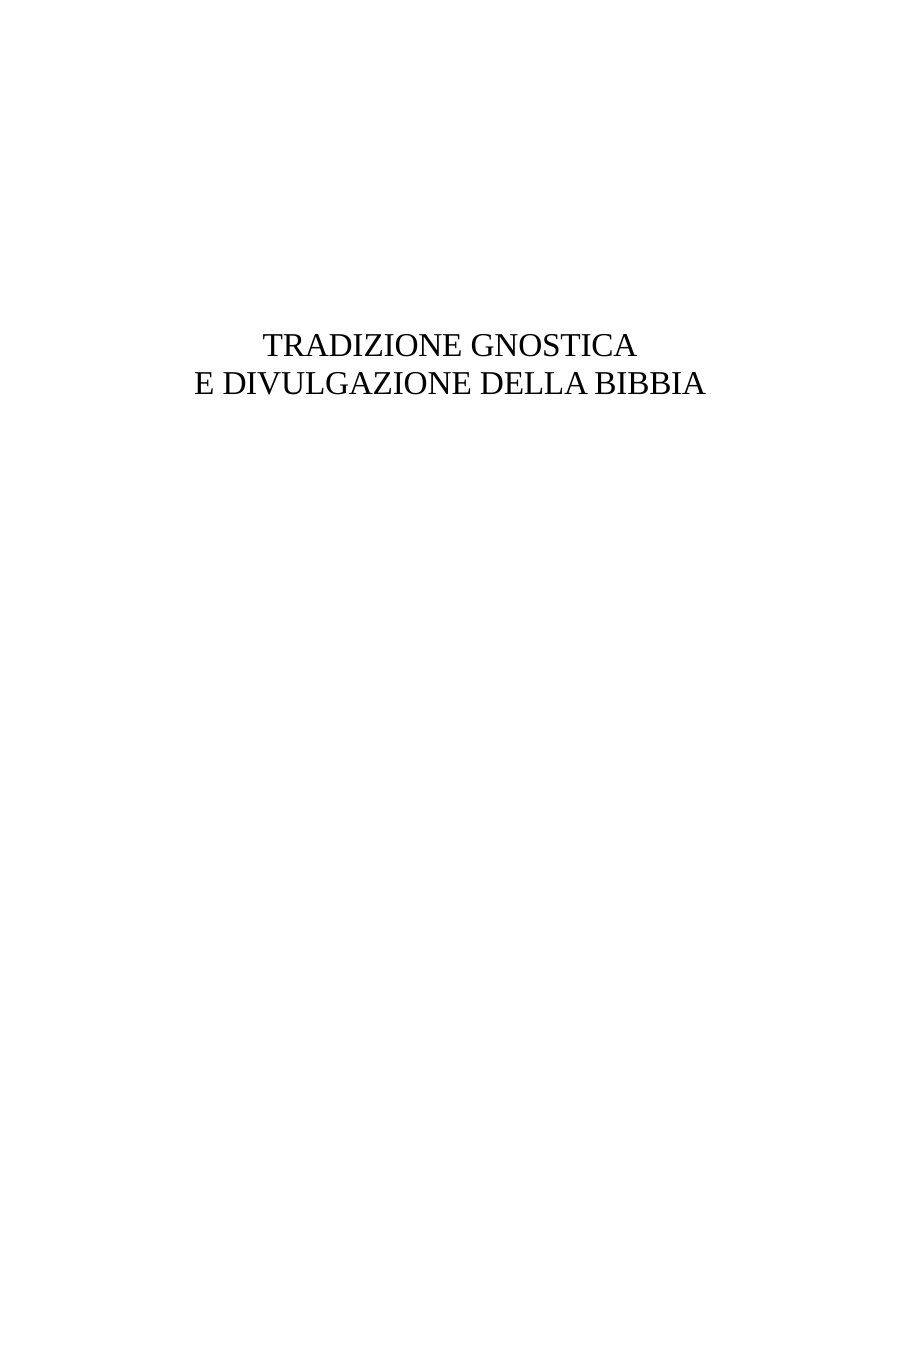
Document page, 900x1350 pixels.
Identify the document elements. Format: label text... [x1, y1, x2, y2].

text TRADIZIONE GNOSTICA E DIVULGAZIONE DELLA BIBBIA [88, 325, 811, 401]
